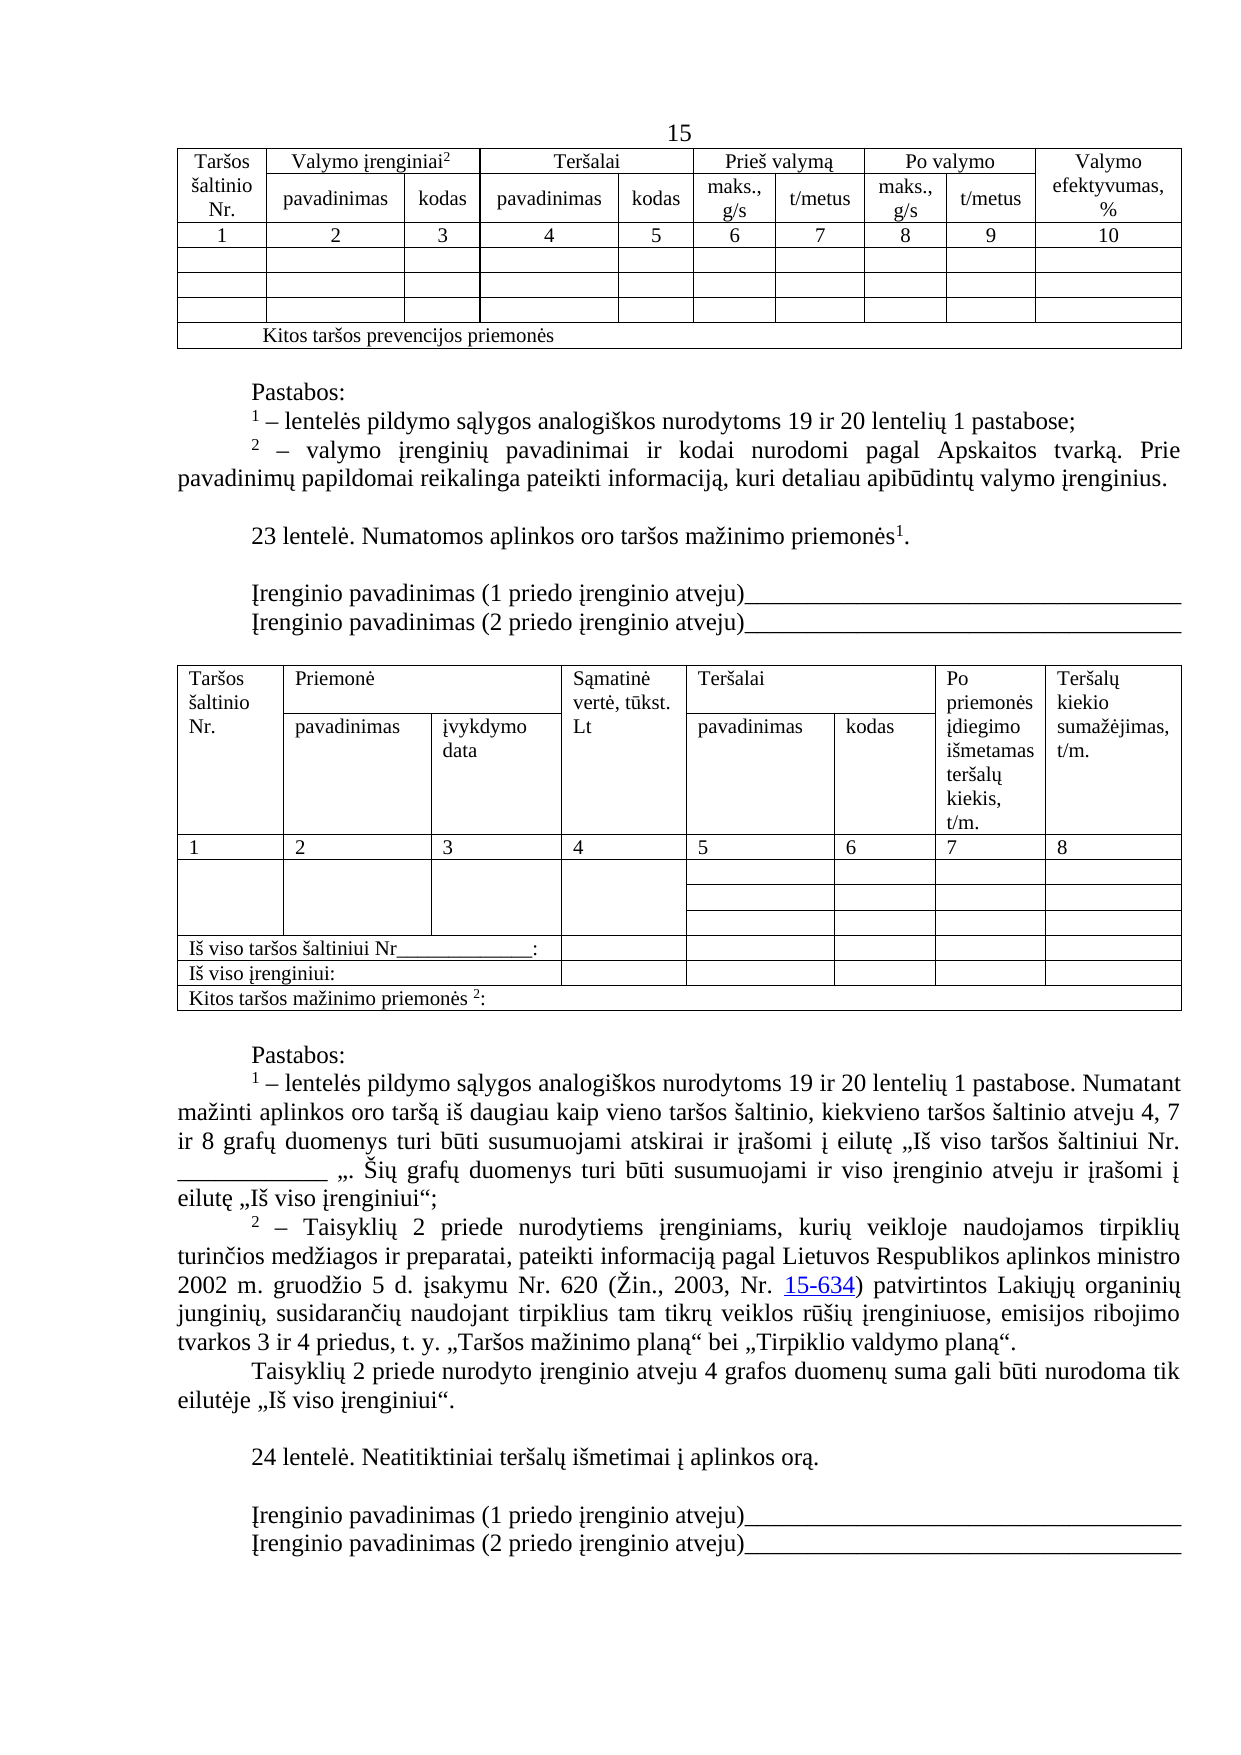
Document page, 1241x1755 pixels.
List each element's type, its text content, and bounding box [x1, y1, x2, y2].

text 23 lentelė. Numatomos aplinkos oro taršos mažinimo priemonės1. [177, 521, 1181, 550]
table_cell [835, 961, 935, 985]
table_cell [284, 860, 431, 934]
table_cell [405, 273, 479, 297]
text Įrenginio pavadinimas (2 priedo įrenginio atveju) [177, 1528, 1181, 1557]
table_cell 8 [865, 223, 946, 247]
table_cell 6 [694, 223, 775, 247]
text Įrenginio pavadinimas (1 priedo įrenginio atveju) [177, 1500, 1181, 1528]
table_cell [267, 298, 404, 322]
table_cell 7 [776, 223, 864, 247]
table_header Valymo efektyvumas, % [1036, 149, 1181, 222]
table_header Teršalai [481, 149, 693, 173]
table_cell [562, 961, 686, 985]
table_cell [1046, 885, 1181, 909]
table_cell [835, 936, 935, 960]
table_cell [267, 248, 404, 272]
table_cell pavadinimas [284, 714, 431, 834]
table_cell [687, 860, 834, 884]
table_cell [936, 885, 1045, 909]
table_cell Iš viso taršos šaltiniui Nr_____________: [178, 936, 561, 960]
table_cell [405, 248, 479, 272]
table_cell 7 [936, 835, 1045, 859]
table_cell maks., g/s [865, 174, 946, 222]
table_header Teršalų kiekio sumažėjimas, t/m. [1046, 666, 1181, 834]
table_header Po valymo [865, 149, 1035, 173]
table_cell 3 [432, 835, 561, 859]
table_cell 4 [562, 835, 686, 859]
table_cell [865, 248, 946, 272]
table_cell [687, 885, 834, 909]
table_header Priemonė [284, 666, 561, 713]
table_cell [694, 273, 775, 297]
table_header Prieš valymą [694, 149, 864, 173]
table_cell [178, 248, 266, 272]
table_cell Kitos taršos mažinimo priemonės 2: [178, 986, 1181, 1010]
text 2 – Taisyklių 2 priede nurodytiems įrenginiams, kurių veikloje naudojamos tirpiklių turinčios medžiagos ir preparatai, pateikti informaciją pagal Lietuvos Respublikos aplinkos ministro 2002 m. gruodžio 5 d. įsakymu Nr. 620 (Žin., 2003, Nr. 15-634) patvirtintos Lakiųjų organinių junginių, susidarančių naudojant tirpiklius tam tikrų veiklos rūšių įrenginiuose, emisijos ribojimo tvarkos 3 ir 4 priedus, t. y. „Taršos mažinimo planą“ bei „Tirpiklio valdymo planą“. [177, 1212, 1181, 1356]
table_cell kodas [835, 714, 935, 834]
text 2 – valymo įrenginių pavadinimai ir kodai nurodomi pagal Apskaitos tvarką. Prie pavadinimų papildomai reikalinga pateikti informaciją, kuri detaliau apibūdintų valymo įrenginius. [177, 435, 1181, 492]
table_cell įvykdymo data [432, 714, 561, 834]
table_cell t/metus [947, 174, 1035, 222]
table_cell [936, 860, 1045, 884]
table_cell [481, 273, 618, 297]
table_cell 2 [284, 835, 431, 859]
table_cell [1046, 911, 1181, 934]
table_cell [178, 273, 266, 297]
table_cell pavadinimas [687, 714, 834, 834]
table_cell [1036, 248, 1181, 272]
text 1 – lentelės pildymo sąlygos analogiškos nurodytoms 19 ir 20 lentelių 1 pastabose; [177, 406, 1181, 435]
table_cell [1036, 273, 1181, 297]
table_cell kodas [619, 174, 693, 222]
table_cell [687, 961, 834, 985]
table_cell Kitos taršos prevencijos priemonės [178, 323, 1181, 347]
table_cell [267, 273, 404, 297]
table_cell [947, 248, 1035, 272]
table_cell 10 [1036, 223, 1181, 247]
table_cell [178, 298, 266, 322]
table_cell [481, 248, 618, 272]
text Taisyklių 2 priede nurodyto įrenginio atveju 4 grafos duomenų suma gali būti nurodoma tik eilutėje „Iš viso įrenginiui“. [177, 1356, 1181, 1413]
table_cell [776, 298, 864, 322]
table_cell [694, 248, 775, 272]
text Įrenginio pavadinimas (1 priedo įrenginio atveju) [177, 578, 1181, 607]
table_cell 5 [687, 835, 834, 859]
table_cell 6 [835, 835, 935, 859]
table_cell 1 [178, 835, 283, 859]
table_cell [865, 273, 946, 297]
table_cell [562, 860, 686, 934]
table_cell 9 [947, 223, 1035, 247]
table_cell [619, 273, 693, 297]
table_cell 4 [481, 223, 618, 247]
table_header Taršos šaltinio Nr. [178, 149, 266, 222]
table_cell [432, 860, 561, 934]
table_cell [776, 248, 864, 272]
table_cell [835, 911, 935, 934]
table_cell [178, 860, 283, 934]
text 24 lentelė. Neatitiktiniai teršalų išmetimai į aplinkos orą. [177, 1442, 1181, 1471]
table_header Taršos šaltinio Nr. [178, 666, 283, 834]
table_cell 8 [1046, 835, 1181, 859]
table_cell Iš viso įrenginiui: [178, 961, 561, 985]
table_cell [835, 860, 935, 884]
table_cell [619, 298, 693, 322]
table_cell [694, 298, 775, 322]
table_cell [865, 298, 946, 322]
table_cell [619, 248, 693, 272]
table_header Po priemonės įdiegimo išmetamas teršalų kiekis, t/m. [936, 666, 1045, 834]
table_header Sąmatinė vertė, tūkst. Lt [562, 666, 686, 834]
table_cell [687, 936, 834, 960]
table_cell [1046, 860, 1181, 884]
table_cell 5 [619, 223, 693, 247]
table_cell 3 [405, 223, 479, 247]
table_cell 1 [178, 223, 266, 247]
table_cell 2 [267, 223, 404, 247]
table_cell t/metus [776, 174, 864, 222]
table_cell [562, 936, 686, 960]
table_header Teršalai [687, 666, 935, 713]
table_cell [1046, 936, 1181, 960]
table_cell [405, 298, 479, 322]
text 1 – lentelės pildymo sąlygos analogiškos nurodytoms 19 ir 20 lentelių 1 pastabose. Numatant mažinti aplinkos oro taršą iš daugiau kaip vieno taršos šaltinio, kiekvieno taršos šaltinio atveju 4, 7 ir 8 grafų duomenys turi būti susumuojami atskirai ir įrašomi į eilutę „Iš viso taršos šaltiniui Nr. ____________ „. Šių grafų duomenys turi būti susumuojami ir viso įrenginio atveju ir įrašomi į eilutę „Iš viso įrenginiui“; [177, 1068, 1181, 1212]
text Pastabos: [177, 1040, 1181, 1068]
table_cell [936, 961, 1045, 985]
table_cell [1036, 298, 1181, 322]
table_cell [947, 298, 1035, 322]
table_cell [1046, 961, 1181, 985]
table_cell maks., g/s [694, 174, 775, 222]
table_cell kodas [405, 174, 479, 222]
table_cell pavadinimas [267, 174, 404, 222]
table_cell [936, 936, 1045, 960]
table_cell [776, 273, 864, 297]
table_cell [687, 911, 834, 934]
table_cell [481, 298, 618, 322]
table_cell [936, 911, 1045, 934]
text Pastabos: [177, 377, 1181, 406]
table_cell pavadinimas [481, 174, 618, 222]
table_header Valymo įrenginiai2 [267, 149, 479, 173]
text Įrenginio pavadinimas (2 priedo įrenginio atveju) [177, 607, 1181, 636]
table_cell [947, 273, 1035, 297]
table_cell [835, 885, 935, 909]
